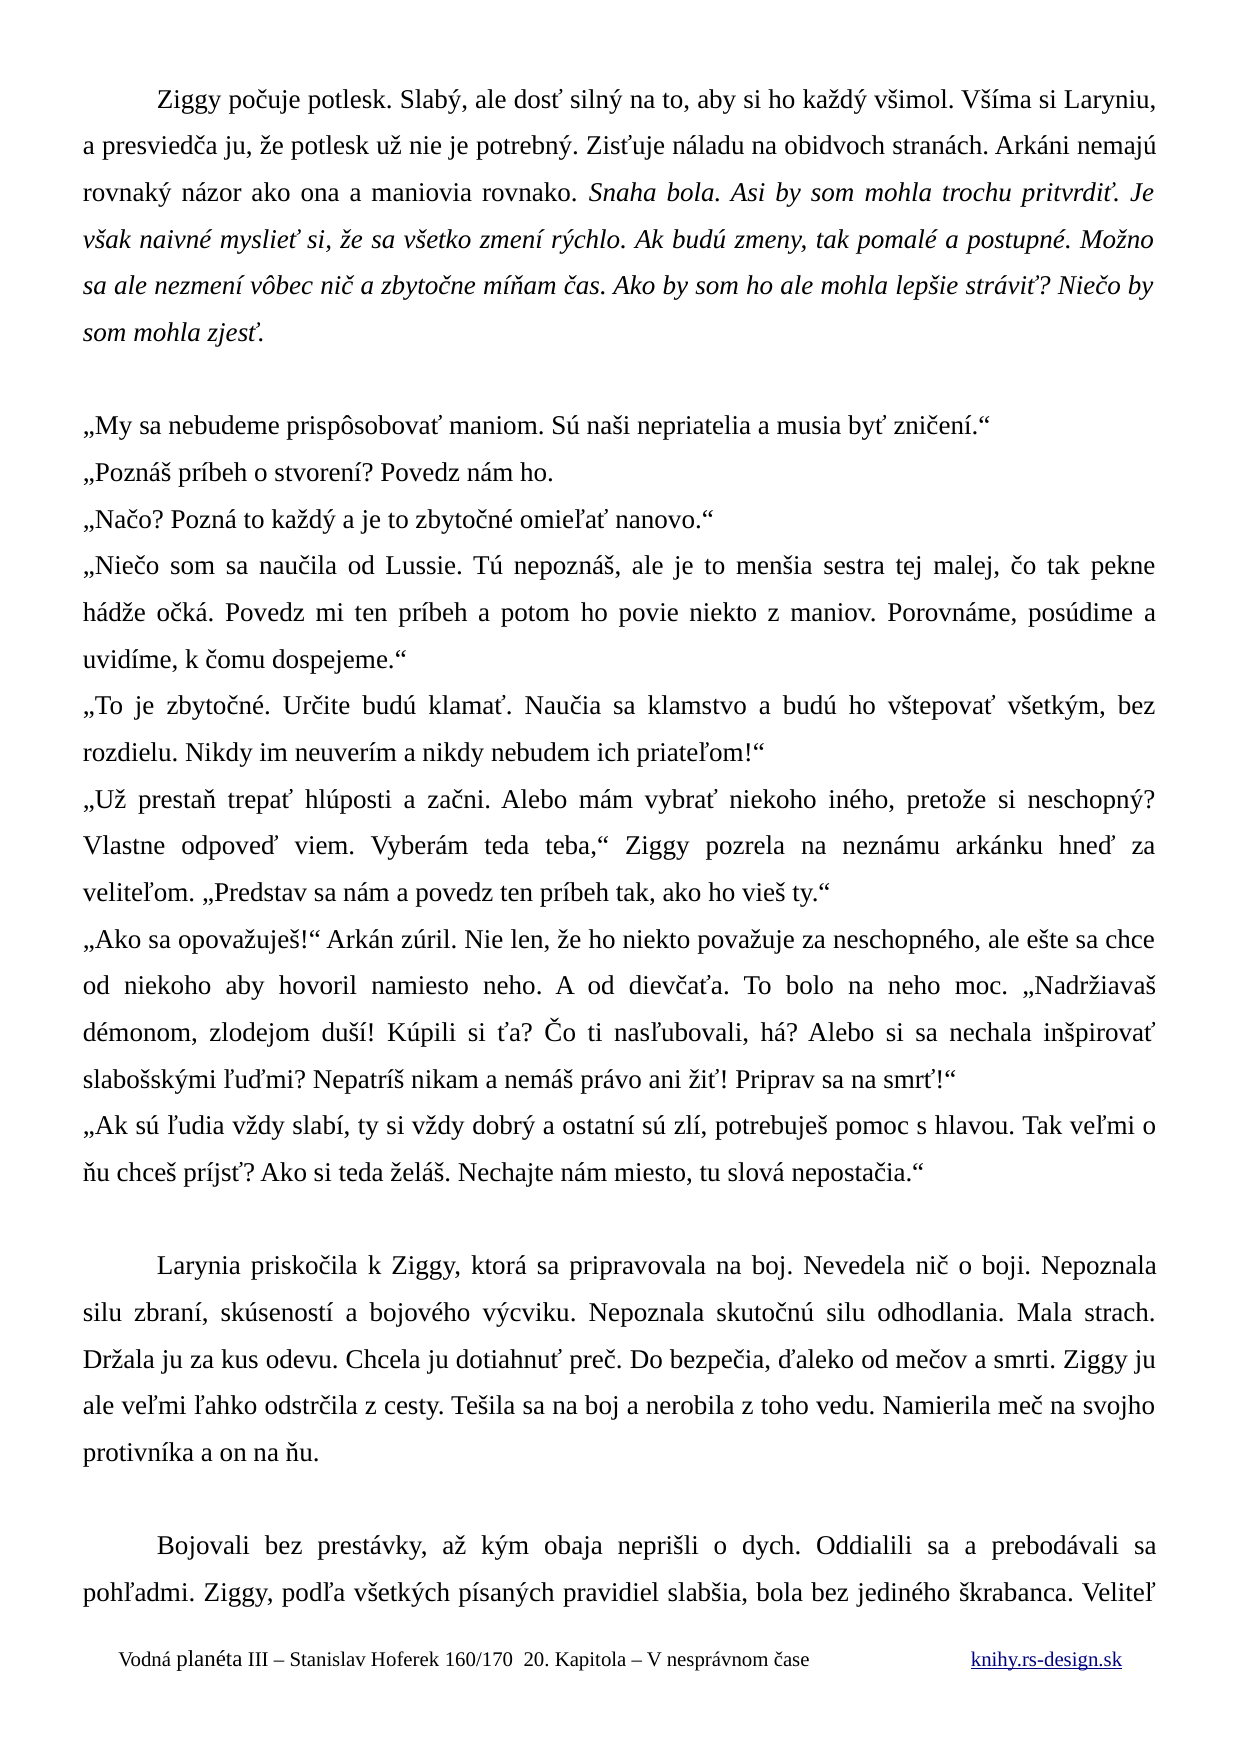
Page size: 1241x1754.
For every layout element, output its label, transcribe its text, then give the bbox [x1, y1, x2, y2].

text „To je zbytočné. Určite budú klamať. Naučia sa klamstvo a budú ho vštepovať všetkým, bez rozdielu. Nikdy im neuverím a nikdy nebudem ich priateľom!“ [83, 689, 1157, 767]
text „Ak sú ľudia vždy slabí, ty si vždy dobrý a ostatní sú zlí, potrebuješ pomoc s hlavou. Tak veľmi o ňu chceš príjsť? Ako si teda želáš. Nechajte nám miesto, tu slová nepostačia.“ [83, 1109, 1157, 1187]
text Larynia priskočila k Ziggy, ktorá sa pripravovala na boj. Nevedela nič o boji. Nepoznala silu zbraní, skúseností a bojového výcviku. Nepoznala skutočnú silu odhodlania. Mala strach. Držala ju za kus odevu. Chcela ju dotiahnuť preč. Do bezpečia, ďaleko od mečov a smrti. Ziggy ju ale veľmi ľahko odstrčila z cesty. Tešila sa na boj a nerobila z toho vedu. Namierila meč na svojho protivníka a on na ňu. [83, 1249, 1157, 1467]
text „Načo? Pozná to každý a je to zbytočné omieľať nanovo.“ [83, 503, 1157, 534]
text „Už prestaň trepať hlúposti a začni. Alebo mám vybrať niekoho iného, pretože si neschopný? Vlastne odpoveď viem. Vyberám teda teba,“ Ziggy pozrela na neznámu arkánku hneď za veliteľom. „Predstav sa nám a povedz ten príbeh tak, ako ho vieš ty.“ [83, 783, 1157, 907]
text „My sa nebudeme prispôsobovať maniom. Sú naši nepriatelia a musia byť zničení.“ [83, 409, 1157, 441]
text „Poznáš príbeh o stvorení? Povedz nám ho. [83, 456, 1157, 487]
text Bojovali bez prestávky, až kým obaja neprišli o dych. Oddialili sa a prebodávali sa pohľadmi. Ziggy, podľa všetkých písaných pravidiel slabšia, bola bez jediného škrabanca. Veliteľ [83, 1529, 1157, 1607]
text „Niečo som sa naučila od Lussie. Tú nepoznáš, ale je to menšia sestra tej malej, čo tak pekne hádže očká. Povedz mi ten príbeh a potom ho povie niekto z maniov. Porovnáme, posúdime a uvidíme, k čomu dospejeme.“ [83, 549, 1157, 674]
text „Ako sa opovažuješ!“ Arkán zúril. Nie len, že ho niekto považuje za neschopného, ale ešte sa chce od niekoho aby hovoril namiesto neho. A od dievčaťa. To bolo na neho moc. „Nadržiavaš démonom, zlodejom duší! Kúpili si ťa? Čo ti nasľubovali, há? Alebo si sa nechala inšpirovať slabošskými ľuďmi? Nepatríš nikam a nemáš právo ani žiť! Priprav sa na smrť!“ [83, 923, 1157, 1094]
text Ziggy počuje potlesk. Slabý, ale dosť silný na to, aby si ho každý všimol. Všíma si Laryniu, a presviedča ju, že potlesk už nie je potrebný. Zisťuje náladu na obidvoch stranách. Arkáni nemajú rovnaký názor ako ona a maniovia rovnako. Snaha bola. Asi by som mohla trochu pritvrdiť. Je však naivné myslieť si, že sa všetko zmení rýchlo. Ak budú zmeny, tak pomalé a postupné. Možno sa ale nezmení vôbec nič a zbytočne míňam čas. Ako by som ho ale mohla lepšie stráviť? Niečo by som mohla zjesť. [83, 83, 1157, 347]
